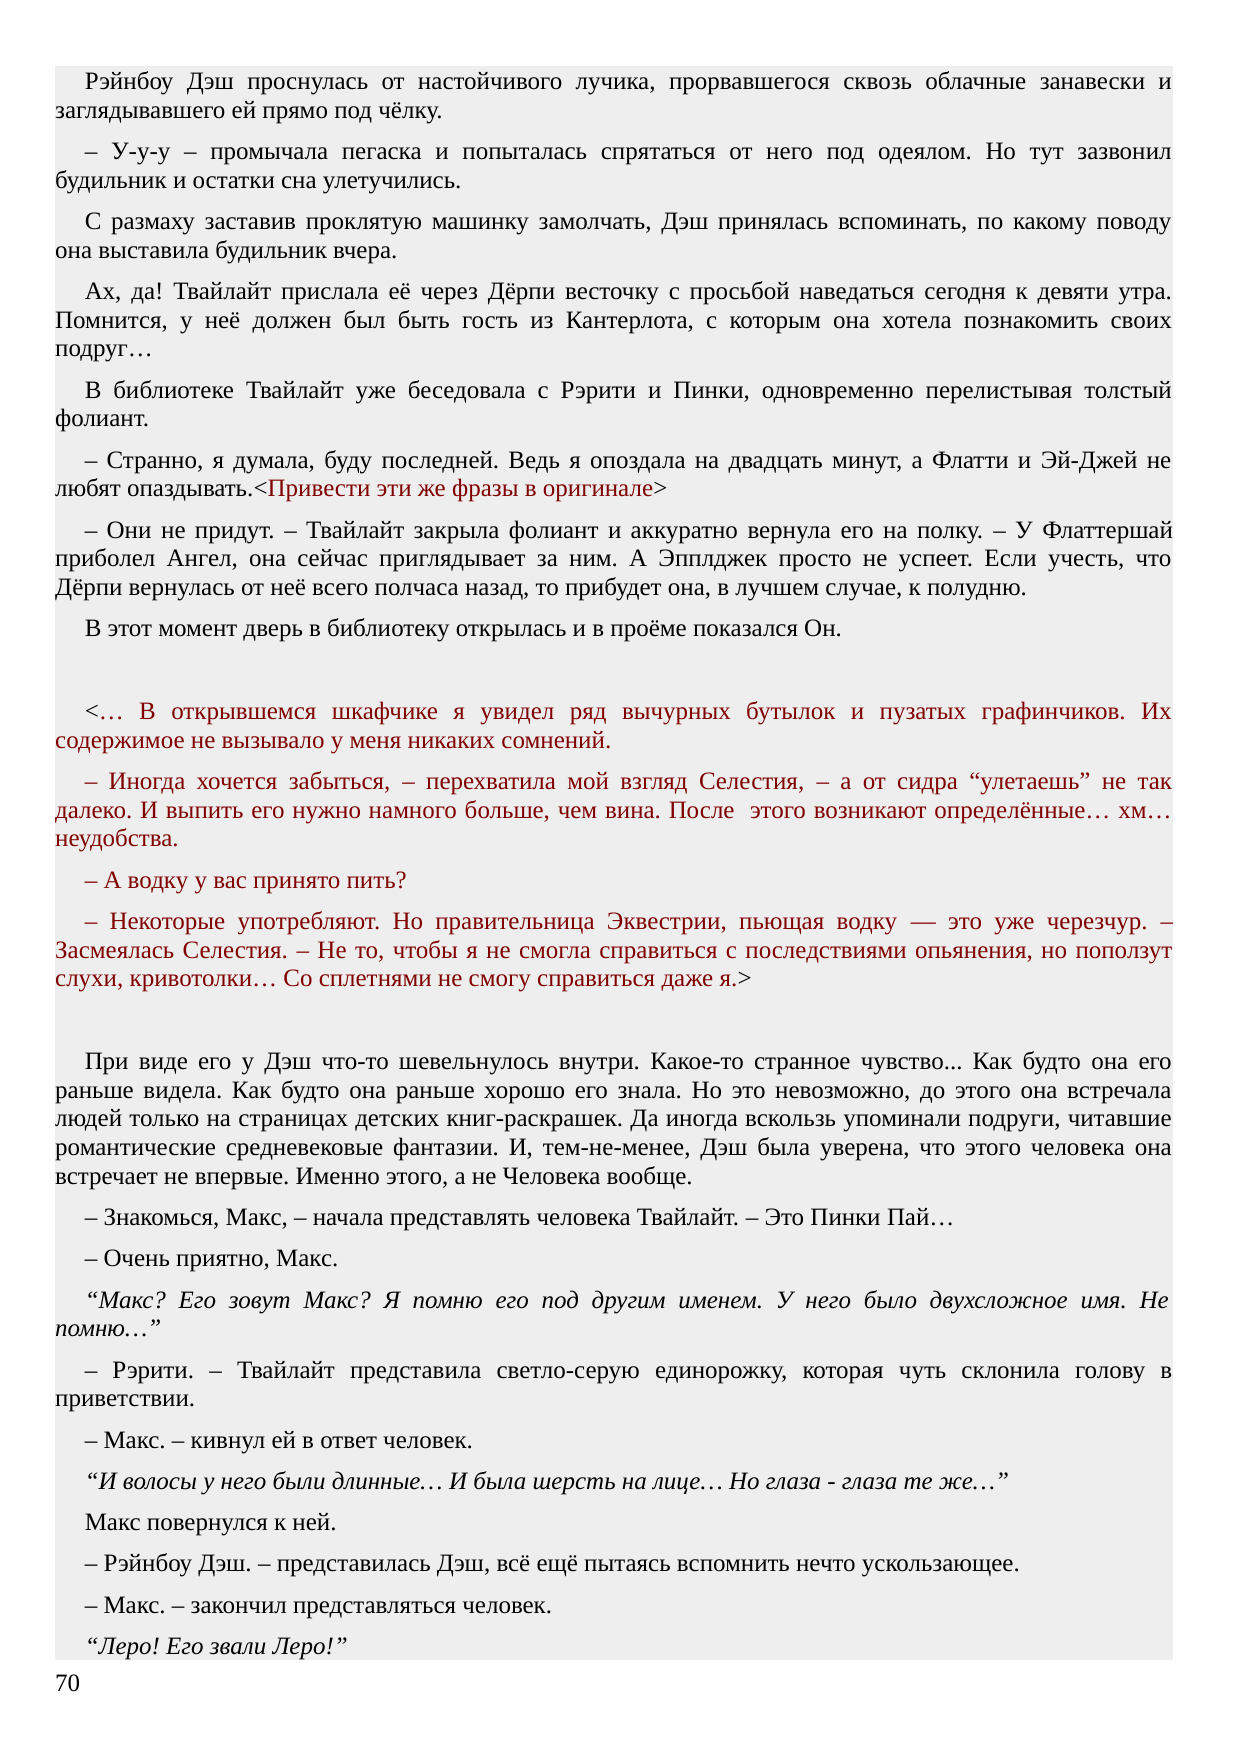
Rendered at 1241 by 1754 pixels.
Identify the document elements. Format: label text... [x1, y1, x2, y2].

text – Странно, я думала, буду последней. Ведь я опоздала на двадцать минут, а Флатти и Эй-Джей не любят опаздывать.<Привести эти же фразы в оригинале> [55, 445, 1173, 502]
text – Некоторые употребляют. Но правительница Эквестрии, пьющая водку — это уже черезчур. – Засмеялась Селестия. – Не то, чтобы я не смогла справиться с последствиями опьянения, но поползут слухи, кривотолки… Со сплетнями не смогу справиться даже я.> [55, 906, 1173, 992]
text – А водку у вас принято пить? [55, 865, 1173, 893]
text – Рэйнбоу Дэш. – представилась Дэш, всё ещё пытаясь вспомнить нечто ускользающее. [55, 1548, 1173, 1577]
text При виде его у Дэш что-то шевельнулось внутри. Какое-то странное чувство... Как будто она его раньше видела. Как будто она раньше хорошо его знала. Но это невозможно, до этого она встречала людей только на страницах детских книг-раскрашек. Да иногда вскользь упоминали подруги, читавшие романтические средневековые фантазии. И, тем-не-менее, Дэш была уверена, что этого человека она встречает не впервые. Именно этого, а не Человека вообще. [55, 1046, 1173, 1190]
text С размаху заставив проклятую машинку замолчать, Дэш принялась вспоминать, по какому поводу она выставила будильник вчера. [55, 206, 1173, 263]
text Макс повернулся к ней. [55, 1507, 1173, 1536]
text “Макс? Его зовут Макс? Я помню его под другим именем. У него было двухсложное имя. Не помню…” [55, 1285, 1173, 1342]
text – Иногда хочется забыться, – перехватила мой взгляд Селестия, – а от сидра “улетаешь” не так далеко. И выпить его нужно намного больше, чем вина. После этого возникают определённые… хм… неудобства. [55, 766, 1173, 852]
text – Макс. – кивнул ей в ответ человек. [55, 1425, 1173, 1453]
text – Они не придут. – Твайлайт закрыла фолиант и аккуратно вернула его на полку. – У Флаттершай приболел Ангел, она сейчас приглядывает за ним. А Эпплджек просто не успеет. Если учесть, что Дёрпи вернулась от неё всего полчаса назад, то прибудет она, в лучшем случае, к полудню. [55, 515, 1173, 601]
text В этот момент дверь в библиотеку открылась и в проёме показался Он. [55, 613, 1173, 642]
text – Макс. – закончил представляться человек. [55, 1590, 1173, 1618]
text – Знакомься, Макс, – начала представлять человека Твайлайт. – Это Пинки Пай… [55, 1202, 1173, 1231]
text “Леро! Его звали Леро!” [55, 1631, 1173, 1660]
text – Рэрити. – Твайлайт представила светло-серую единорожку, которая чуть склонила голову в приветствии. [55, 1355, 1173, 1412]
text Ах, да! Твайлайт прислала её через Дёрпи весточку с просьбой наведаться сегодня к девяти утра. Помнится, у неё должен был быть гость из Кантерлота, с которым она хотела познакомить своих подруг… [55, 276, 1173, 362]
text В библиотеке Твайлайт уже беседовала с Рэрити и Пинки, одновременно перелистывая толстый фолиант. [55, 375, 1173, 432]
text Рэйнбоу Дэш проснулась от настойчивого лучика, прорвавшегося сквозь облачные занавески и заглядывавшего ей прямо под чёлку. [55, 66, 1173, 123]
text – Очень приятно, Макс. [55, 1243, 1173, 1272]
text – У-у-у – промычала пегаска и попыталась спрятаться от него под одеялом. Но тут зазвонил будильник и остатки сна улетучились. [55, 136, 1173, 193]
text “И волосы у него были длинные… И была шерсть на лице… Но глаза - глаза те же…” [55, 1466, 1173, 1495]
text <… В открывшемся шкафчике я увидел ряд вычурных бутылок и пузатых графинчиков. Их содержимое не вызывало у меня никаких сомнений. [55, 696, 1173, 753]
